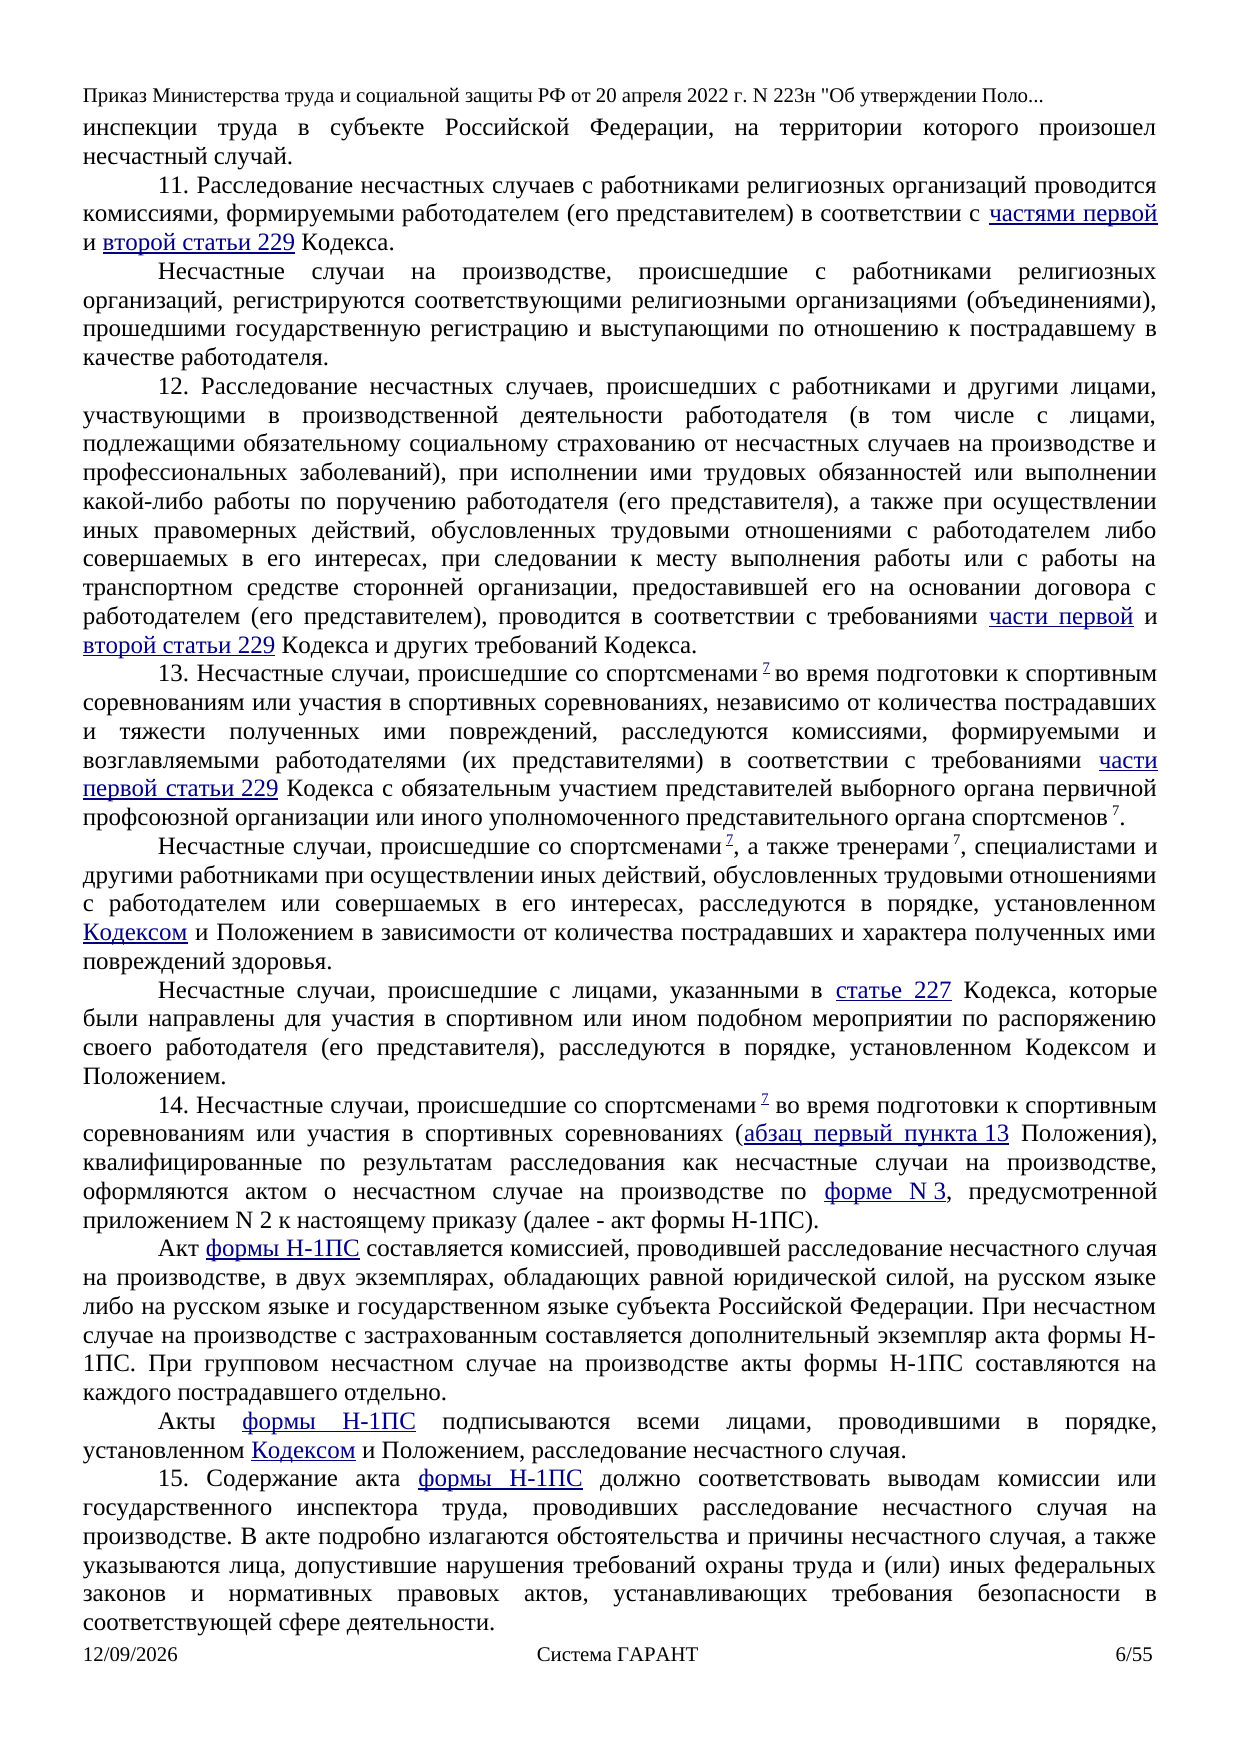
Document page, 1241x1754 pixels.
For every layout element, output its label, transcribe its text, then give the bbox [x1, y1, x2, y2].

text Несчастные случаи на производстве, происшедшие с работниками религиозных организаций, регистрируются соответствующими религиозными организациями (объединениями), прошедшими государственную регистрацию и выступающими по отношению к пострадавшему в качестве работодателя. [83, 256, 1157, 371]
text 12. Расследование несчастных случаев, происшедших с работниками и другими лицами, участвующими в производственной деятельности работодателя (в том числе с лицами, подлежащими обязательному социальному страхованию от несчастных случаев на производстве и профессиональных заболеваний), при исполнении ими трудовых обязанностей или выполнении какой-либо работы по поручению работодателя (его представителя), а также при осуществлении иных правомерных действий, обусловленных трудовыми отношениями с работодателем либо совершаемых в его интересах, при следовании к месту выполнения работы или с работы на транспортном средстве сторонней организации, предоставившей его на основании договора с работодателем (его представителем), проводится в соответствии с требованиями части первой и второй статьи 229 Кодекса и других требований Кодекса. [83, 371, 1157, 658]
text 13. Несчастные случаи, происшедшие со спортсменами 7 во время подготовки к спортивным соревнованиям или участия в спортивных соревнованиях, независимо от количества пострадавших и тяжести полученных ими повреждений, расследуются комиссиями, формируемыми и возглавляемыми работодателями (их представителями) в соответствии с требованиями части первой статьи 229 Кодекса с обязательным участием представителей выборного органа первичной профсоюзной организации или иного уполномоченного представительного органа спортсменов 7. [83, 658, 1157, 831]
text инспекции труда в субъекте Российской Федерации, на территории которого произошел несчастный случай. [83, 112, 1157, 170]
text Акты формы Н-1ПС подписываются всеми лицами, проводившими в порядке, установленном Кодексом и Положением, расследование несчастного случая. [83, 1406, 1157, 1463]
text Несчастные случаи, происшедшие с лицами, указанными в статье 227 Кодекса, которые были направлены для участия в спортивном или ином подобном мероприятии по распоряжению своего работодателя (его представителя), расследуются в порядке, установленном Кодексом и Положением. [83, 975, 1157, 1090]
text 14. Несчастные случаи, происшедшие со спортсменами 7 во время подготовки к спортивным соревнованиям или участия в спортивных соревнованиях (абзац первый пункта 13 Положения), квалифицированные по результатам расследования как несчастные случаи на производстве, оформляются актом о несчастном случае на производстве по форме N 3, предусмотренной приложением N 2 к настоящему приказу (далее - акт формы Н-1ПС). [83, 1090, 1157, 1233]
text Несчастные случаи, происшедшие со спортсменами 7, а также тренерами 7, специалистами и другими работниками при осуществлении иных действий, обусловленных трудовыми отношениями с работодателем или совершаемых в его интересах, расследуются в порядке, установленном Кодексом и Положением в зависимости от количества пострадавших и характера полученных ими повреждений здоровья. [83, 831, 1157, 975]
text Акт формы Н-1ПС составляется комиссией, проводившей расследование несчастного случая на производстве, в двух экземплярах, обладающих равной юридической силой, на русском языке либо на русском языке и государственном языке субъекта Российской Федерации. При несчастном случае на производстве с застрахованным составляется дополнительный экземпляр акта формы Н-1ПС. При групповом несчастном случае на производстве акты формы Н-1ПС составляются на каждого пострадавшего отдельно. [83, 1233, 1157, 1406]
text 11. Расследование несчастных случаев с работниками религиозных организаций проводится комиссиями, формируемыми работодателем (его представителем) в соответствии с частями первой и второй статьи 229 Кодекса. [83, 170, 1157, 256]
text 15. Содержание акта формы Н-1ПС должно соответствовать выводам комиссии или государственного инспектора труда, проводивших расследование несчастного случая на производстве. В акте подробно излагаются обстоятельства и причины несчастного случая, а также указываются лица, допустившие нарушения требований охраны труда и (или) иных федеральных законов и нормативных правовых актов, устанавливающих требования безопасности в соответствующей сфере деятельности. [83, 1463, 1157, 1636]
